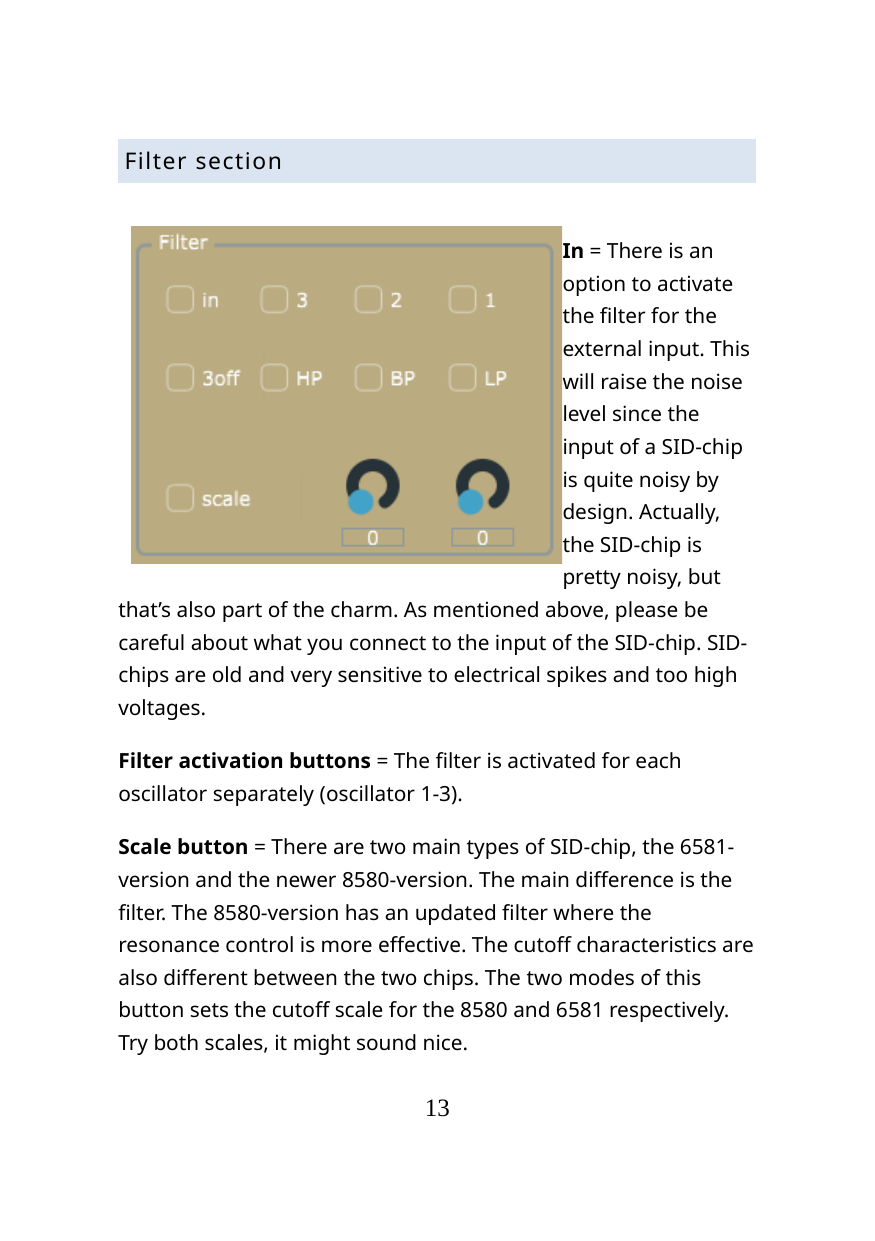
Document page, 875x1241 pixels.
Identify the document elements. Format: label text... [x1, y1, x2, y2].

text Filter activation buttons = The filter is activated for each oscillator separately (oscillator 1-3). [118, 746, 756, 807]
text Scale button = There are two main types of SID-chip, the 6581-version and the newer 8580-version. The main difference is the filter. The 8580-version has an updated filter where the resonance control is more effective. The cutoff characteristics are also different between the two chips. The two modes of this button sets the cutoff scale for the 8580 and 6581 respectively. Try both scales, it might sound nice. [118, 832, 756, 1056]
picture [131, 226, 563, 564]
text In = There is an option to activate the filter for the external input. This will raise the noise level since the input of a SID-chip is quite noisy by design. Actually, the SID-chip is pretty noisy, but that’s also part of the charm. As mentioned above, please be careful about what you connect to the input of the SID-chip. SID-chips are old and very sensitive to electrical spikes and too high voltages. [118, 236, 756, 721]
subtitle Filter section [124, 145, 750, 176]
